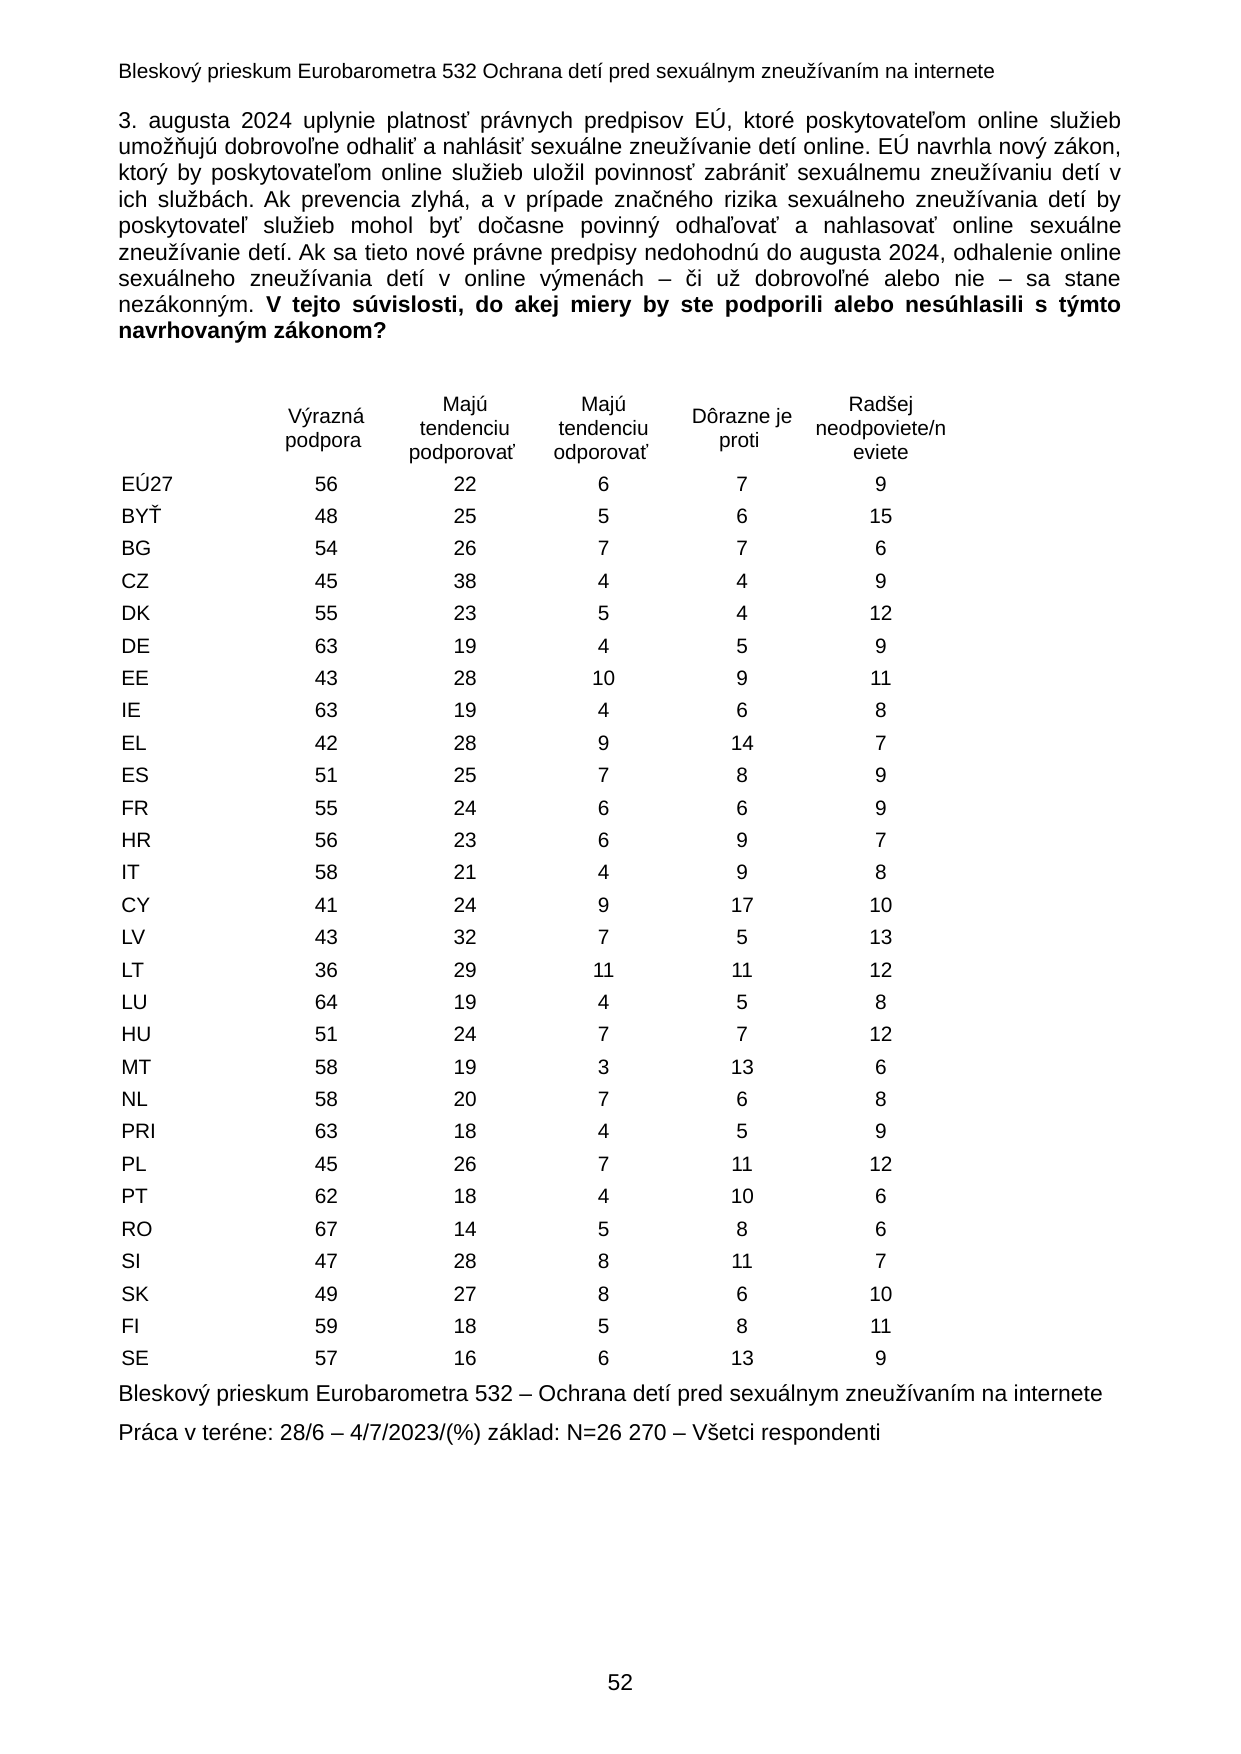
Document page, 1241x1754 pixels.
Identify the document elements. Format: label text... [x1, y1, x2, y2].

table_cell 9 [811, 629, 950, 662]
table_cell CY [118, 889, 257, 921]
table_cell 8 [811, 986, 950, 1018]
table_cell 5 [534, 1310, 673, 1342]
table_cell 6 [811, 532, 950, 564]
table_cell 26 [395, 1148, 534, 1180]
table_cell 42 [257, 726, 395, 759]
table_header [118, 388, 257, 467]
table_cell LT [118, 953, 257, 986]
table_cell 4 [534, 565, 673, 597]
table_cell 19 [395, 986, 534, 1018]
table_cell FR [118, 791, 257, 824]
table_cell 24 [395, 889, 534, 921]
table_cell 14 [673, 726, 811, 759]
table_cell 7 [534, 759, 673, 791]
table_cell 32 [395, 921, 534, 953]
table_cell 12 [811, 597, 950, 629]
table_cell 6 [811, 1213, 950, 1245]
table_header Majú tendenciu podporovať [395, 388, 534, 467]
table_cell 7 [673, 532, 811, 564]
table_cell 7 [534, 532, 673, 564]
table_cell 4 [534, 986, 673, 1018]
table_cell RO [118, 1213, 257, 1245]
table_cell 58 [257, 1050, 395, 1083]
table_cell 9 [673, 856, 811, 888]
table_cell 45 [257, 1148, 395, 1180]
table_cell 5 [673, 921, 811, 953]
table_cell 17 [673, 889, 811, 921]
table_cell 9 [811, 759, 950, 791]
table_cell IE [118, 694, 257, 726]
table_cell 9 [673, 662, 811, 694]
table_cell EL [118, 726, 257, 759]
table_cell 9 [673, 824, 811, 856]
table_cell 56 [257, 824, 395, 856]
table_cell PRI [118, 1115, 257, 1148]
table_cell 7 [673, 1018, 811, 1050]
table_cell 4 [673, 565, 811, 597]
table_cell CZ [118, 565, 257, 597]
table_cell 8 [673, 1213, 811, 1245]
table_cell 5 [534, 597, 673, 629]
table_cell 8 [811, 694, 950, 726]
table_cell 7 [534, 1018, 673, 1050]
table_cell 24 [395, 1018, 534, 1050]
table_cell MT [118, 1050, 257, 1083]
table_cell BYŤ [118, 500, 257, 532]
table_cell 6 [673, 791, 811, 824]
table_cell SE [118, 1342, 257, 1374]
table_cell 13 [811, 921, 950, 953]
table_cell 12 [811, 1148, 950, 1180]
table_cell 10 [811, 1277, 950, 1309]
table_header Výrazná podpora [257, 388, 395, 467]
table_cell SK [118, 1277, 257, 1309]
table_cell 13 [673, 1050, 811, 1083]
table_cell 7 [811, 726, 950, 759]
table_cell 58 [257, 1083, 395, 1115]
table_cell 9 [811, 1342, 950, 1374]
table_cell 4 [534, 694, 673, 726]
table_cell PT [118, 1180, 257, 1212]
table_cell 9 [811, 1115, 950, 1148]
table_cell 5 [673, 1115, 811, 1148]
table_cell 11 [811, 1310, 950, 1342]
table_cell 59 [257, 1310, 395, 1342]
table_cell LU [118, 986, 257, 1018]
table_cell EE [118, 662, 257, 694]
table_cell 57 [257, 1342, 395, 1374]
text Bleskový prieskum Eurobarometra 532 – Ochrana detí pred sexuálnym zneužívaním na internete [118, 1380, 1122, 1407]
table_cell 28 [395, 662, 534, 694]
table_cell 15 [811, 500, 950, 532]
table_cell 47 [257, 1245, 395, 1277]
table_cell PL [118, 1148, 257, 1180]
table_cell IT [118, 856, 257, 888]
table_cell 8 [534, 1277, 673, 1309]
table_cell 7 [534, 921, 673, 953]
table_cell 18 [395, 1310, 534, 1342]
table_cell BG [118, 532, 257, 564]
table_cell 8 [673, 1310, 811, 1342]
table_cell 10 [534, 662, 673, 694]
table_cell 9 [811, 467, 950, 500]
table_cell 8 [673, 759, 811, 791]
table_cell 11 [673, 1245, 811, 1277]
table_cell 28 [395, 726, 534, 759]
table_cell 11 [534, 953, 673, 986]
table_cell 27 [395, 1277, 534, 1309]
table_cell 19 [395, 629, 534, 662]
table_cell 10 [811, 889, 950, 921]
table_cell 48 [257, 500, 395, 532]
table_cell 6 [811, 1180, 950, 1212]
table_cell 63 [257, 1115, 395, 1148]
text Práca v teréne: 28/6 – 4/7/2023/(%) základ: N=26 270 – Všetci respondenti [118, 1418, 1122, 1445]
table_cell 9 [534, 889, 673, 921]
table_cell 18 [395, 1115, 534, 1148]
table_header Majú tendenciu odporovať [534, 388, 673, 467]
table_cell 7 [534, 1148, 673, 1180]
table_cell 29 [395, 953, 534, 986]
table_cell 9 [534, 726, 673, 759]
table_cell 7 [673, 467, 811, 500]
table_cell 20 [395, 1083, 534, 1115]
table_cell 6 [673, 1083, 811, 1115]
table_cell FI [118, 1310, 257, 1342]
table_header Dôrazne je proti [673, 388, 811, 467]
table_cell 23 [395, 824, 534, 856]
table_cell 6 [534, 824, 673, 856]
table_cell 9 [811, 791, 950, 824]
table_cell 9 [811, 565, 950, 597]
table_cell 43 [257, 921, 395, 953]
table_cell 55 [257, 791, 395, 824]
table_header Radšej neodpoviete/neviete [811, 388, 950, 467]
table_cell 7 [811, 824, 950, 856]
table_cell 11 [673, 1148, 811, 1180]
table_cell 4 [673, 597, 811, 629]
table_cell 6 [534, 791, 673, 824]
table_cell 64 [257, 986, 395, 1018]
table_cell 26 [395, 532, 534, 564]
table_cell 67 [257, 1213, 395, 1245]
table_cell 6 [673, 694, 811, 726]
table_cell 62 [257, 1180, 395, 1212]
table_cell 5 [534, 1213, 673, 1245]
table_cell 6 [811, 1050, 950, 1083]
table_cell 4 [534, 1180, 673, 1212]
table_cell 6 [534, 1342, 673, 1374]
table_cell 8 [811, 1083, 950, 1115]
table_cell 23 [395, 597, 534, 629]
table_cell 13 [673, 1342, 811, 1374]
table_cell 10 [673, 1180, 811, 1212]
table_cell 36 [257, 953, 395, 986]
table_cell 4 [534, 856, 673, 888]
table_cell 28 [395, 1245, 534, 1277]
table_cell 63 [257, 629, 395, 662]
table_cell 63 [257, 694, 395, 726]
table_cell 6 [673, 1277, 811, 1309]
table_cell DK [118, 597, 257, 629]
table_cell 6 [673, 500, 811, 532]
table_cell 19 [395, 694, 534, 726]
table_cell 56 [257, 467, 395, 500]
table_cell 12 [811, 953, 950, 986]
text 3. augusta 2024 uplynie platnosť právnych predpisov EÚ, ktoré poskytovateľom online služieb umožňujú dobrovoľne odhaliť a nahlásiť sexuálne zneužívanie detí online. EÚ navrhla nový zákon, ktorý by poskytovateľom online služieb uložil povinnosť zabrániť sexuálnemu zneužívaniu detí v ich službách. Ak prevencia zlyhá, a v prípade značného rizika sexuálneho zneužívania detí by poskytovateľ služieb mohol byť dočasne povinný odhaľovať a nahlasovať online sexuálne zneužívanie detí. Ak sa tieto nové právne predpisy nedohodnú do augusta 2024, odhalenie online sexuálneho zneužívania detí v online výmenách – či už dobrovoľné alebo nie – sa stane nezákonným. V tejto súvislosti, do akej miery by ste podporili alebo nesúhlasili s týmto navrhovaným zákonom? [118, 107, 1122, 344]
table_cell 49 [257, 1277, 395, 1309]
table_cell 51 [257, 759, 395, 791]
table_cell 22 [395, 467, 534, 500]
table_cell 8 [811, 856, 950, 888]
table_cell 54 [257, 532, 395, 564]
table_cell 25 [395, 759, 534, 791]
table_cell 12 [811, 1018, 950, 1050]
table_cell 24 [395, 791, 534, 824]
table_cell 4 [534, 1115, 673, 1148]
table_cell 55 [257, 597, 395, 629]
table_cell HU [118, 1018, 257, 1050]
table_cell DE [118, 629, 257, 662]
table_cell 6 [534, 467, 673, 500]
table_cell 38 [395, 565, 534, 597]
table_cell 4 [534, 629, 673, 662]
table_cell 3 [534, 1050, 673, 1083]
table_cell 18 [395, 1180, 534, 1212]
table_cell NL [118, 1083, 257, 1115]
table_cell 7 [811, 1245, 950, 1277]
table_cell 58 [257, 856, 395, 888]
table_cell 43 [257, 662, 395, 694]
table_cell 45 [257, 565, 395, 597]
table_cell 19 [395, 1050, 534, 1083]
table_cell 5 [673, 986, 811, 1018]
table_cell 7 [534, 1083, 673, 1115]
table_cell 5 [673, 629, 811, 662]
table_cell 16 [395, 1342, 534, 1374]
table_cell 8 [534, 1245, 673, 1277]
table_cell ES [118, 759, 257, 791]
table_cell 41 [257, 889, 395, 921]
table_cell 21 [395, 856, 534, 888]
table_cell SI [118, 1245, 257, 1277]
table_cell 14 [395, 1213, 534, 1245]
table_cell 51 [257, 1018, 395, 1050]
table_cell 25 [395, 500, 534, 532]
table_cell 11 [673, 953, 811, 986]
table_cell HR [118, 824, 257, 856]
table_cell 11 [811, 662, 950, 694]
table_cell EÚ27 [118, 467, 257, 500]
table_cell 5 [534, 500, 673, 532]
table_cell LV [118, 921, 257, 953]
